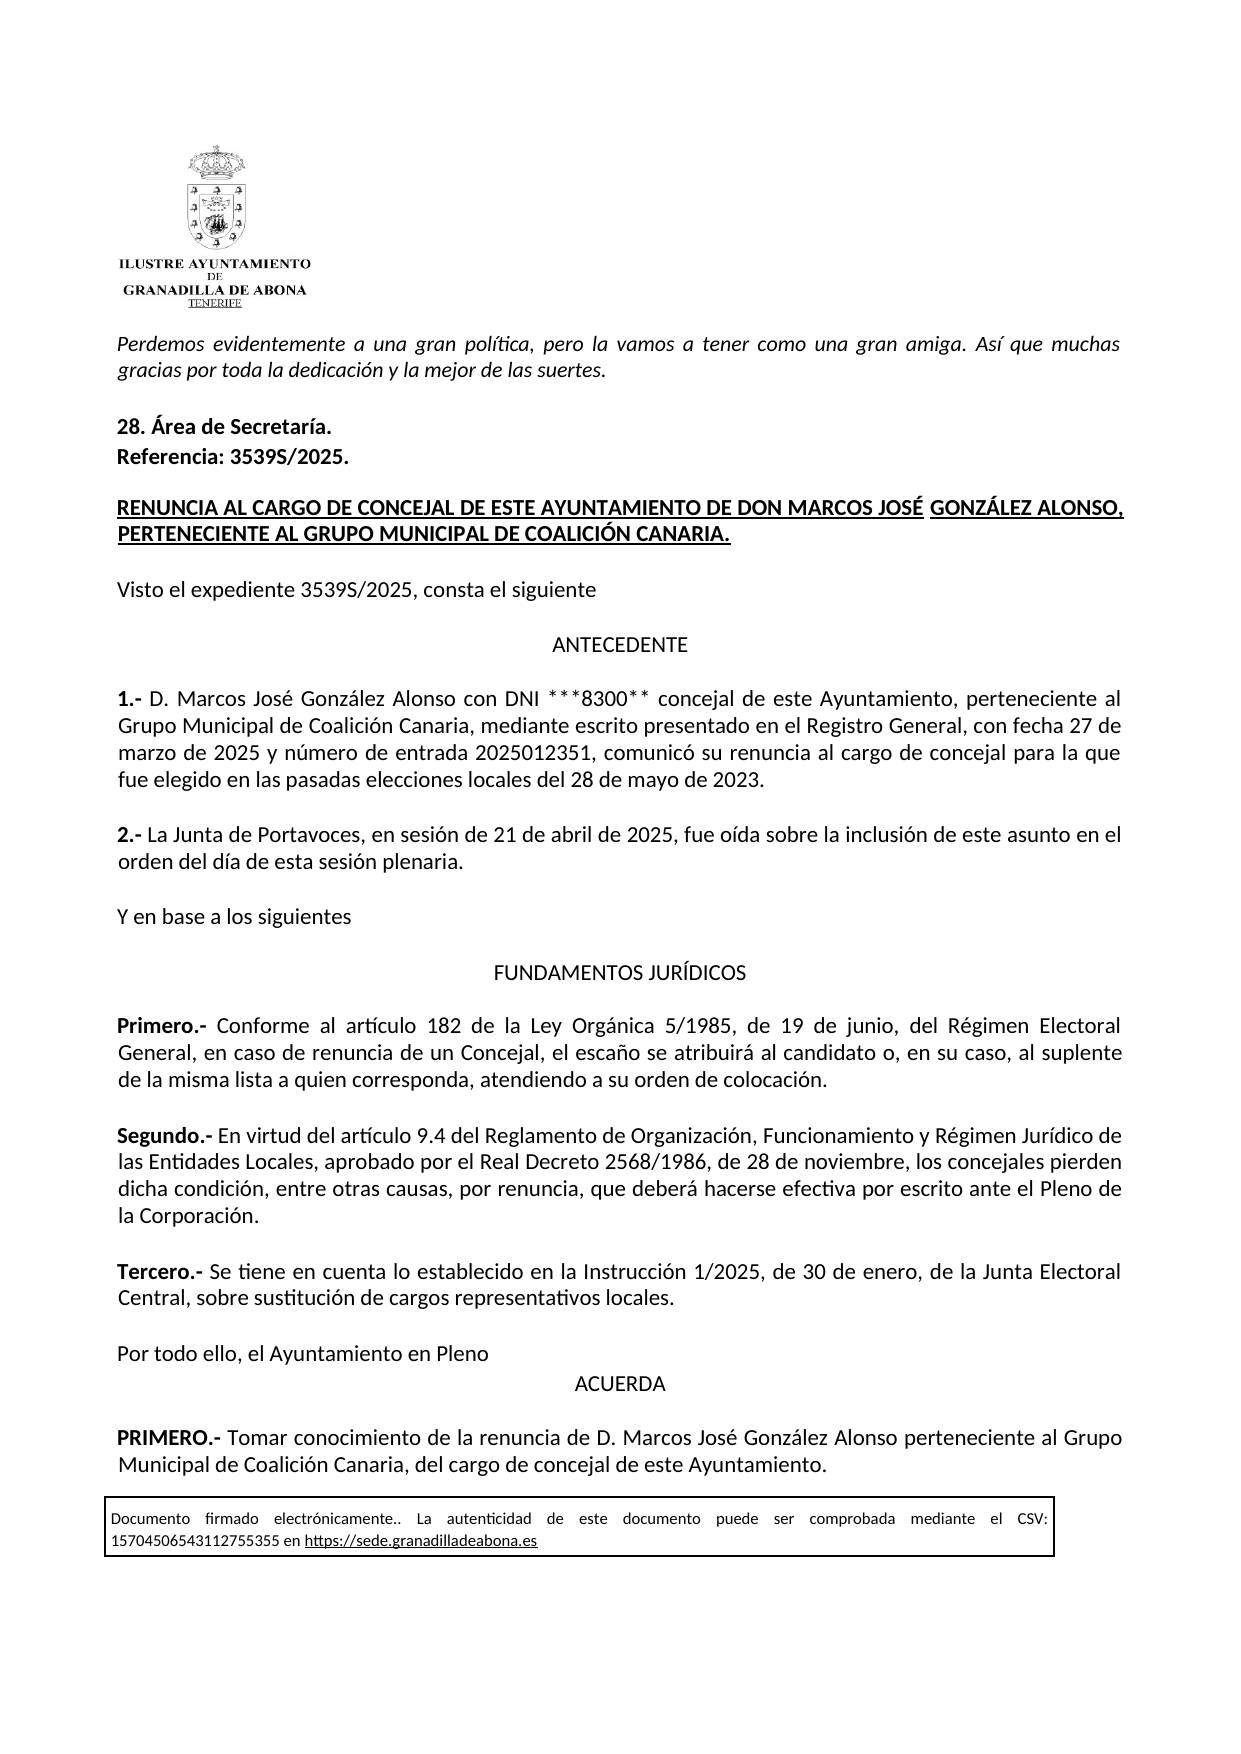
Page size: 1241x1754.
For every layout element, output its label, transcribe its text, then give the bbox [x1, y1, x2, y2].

text ACUERDA [113, 1369, 1127, 1397]
text Perdemos evidentemente a una gran política, pero la vamos a tener como una gran amiga. Así que muchas gracias por toda la dedicación y la mejor de las suertes. [117, 331, 1124, 383]
text Primero.- Conforme al artículo 182 de la Ley Orgánica 5/1985, de 19 de junio, del Régimen Electoral General, en caso de renuncia de un Concejal, el escaño se atribuirá al candidato o, en su caso, al suplente de la misma lista a quien corresponda, atendiendo a su orden de colocación. [117, 1012, 1124, 1093]
text ANTECEDENTE [113, 630, 1127, 658]
text Referencia: 3539S/2025. [117, 442, 1124, 470]
text Y en base a los siguientes [117, 903, 1124, 930]
text RENUNCIA AL CARGO DE CONCEJAL DE ESTE AYUNTAMIENTO DE DON MARCOS JOSÉ GONZÁLEZ ALONSO, PERTENECIENTE AL GRUPO MUNICIPAL DE COALICIÓN CANARIA. [117, 495, 1124, 547]
text FUNDAMENTOS JURÍDICOS [113, 958, 1127, 986]
text Por todo ello, el Ayuntamiento en Pleno [117, 1340, 1124, 1367]
text 2.- La Junta de Portavoces, en sesión de 21 de abril de 2025, fue oída sobre la inclusión de este asunto en el orden del día de esta sesión plenaria. [117, 821, 1124, 875]
text Segundo.- En virtud del artículo 9.4 del Reglamento de Organización, Funcionamiento y Régimen Jurídico de las Entidades Locales, aprobado por el Real Decreto 2568/1986, de 28 de noviembre, los concejales pierden dicha condición, entre otras causas, por renuncia, que deberá hacerse efectiva por escrito ante el Pleno de la Corporación. [117, 1122, 1124, 1229]
text 1.- D. Marcos José González Alonso con DNI ***8300** concejal de este Ayuntamiento, perteneciente al Grupo Municipal de Coalición Canaria, mediante escrito presentado en el Registro General, con fecha 27 de marzo de 2025 y número de entrada 2025012351, comunicó su renuncia al cargo de concejal para la que fue elegido en las pasadas elecciones locales del 28 de mayo de 2023. [117, 685, 1124, 793]
text Tercero.- Se tiene en cuenta lo establecido en la Instrucción 1/2025, de 30 de enero, de la Junta Electoral Central, sobre sustitución de cargos representativos locales. [117, 1258, 1124, 1311]
text Visto el expediente 3539S/2025, consta el siguiente [117, 576, 1124, 603]
text PRIMERO.- Tomar conocimiento de la renuncia de D. Marcos José González Alonso perteneciente al Grupo Municipal de Coalición Canaria, del cargo de concejal de este Ayuntamiento. [117, 1424, 1124, 1478]
text 28. Área de Secretaría. [117, 412, 1124, 440]
